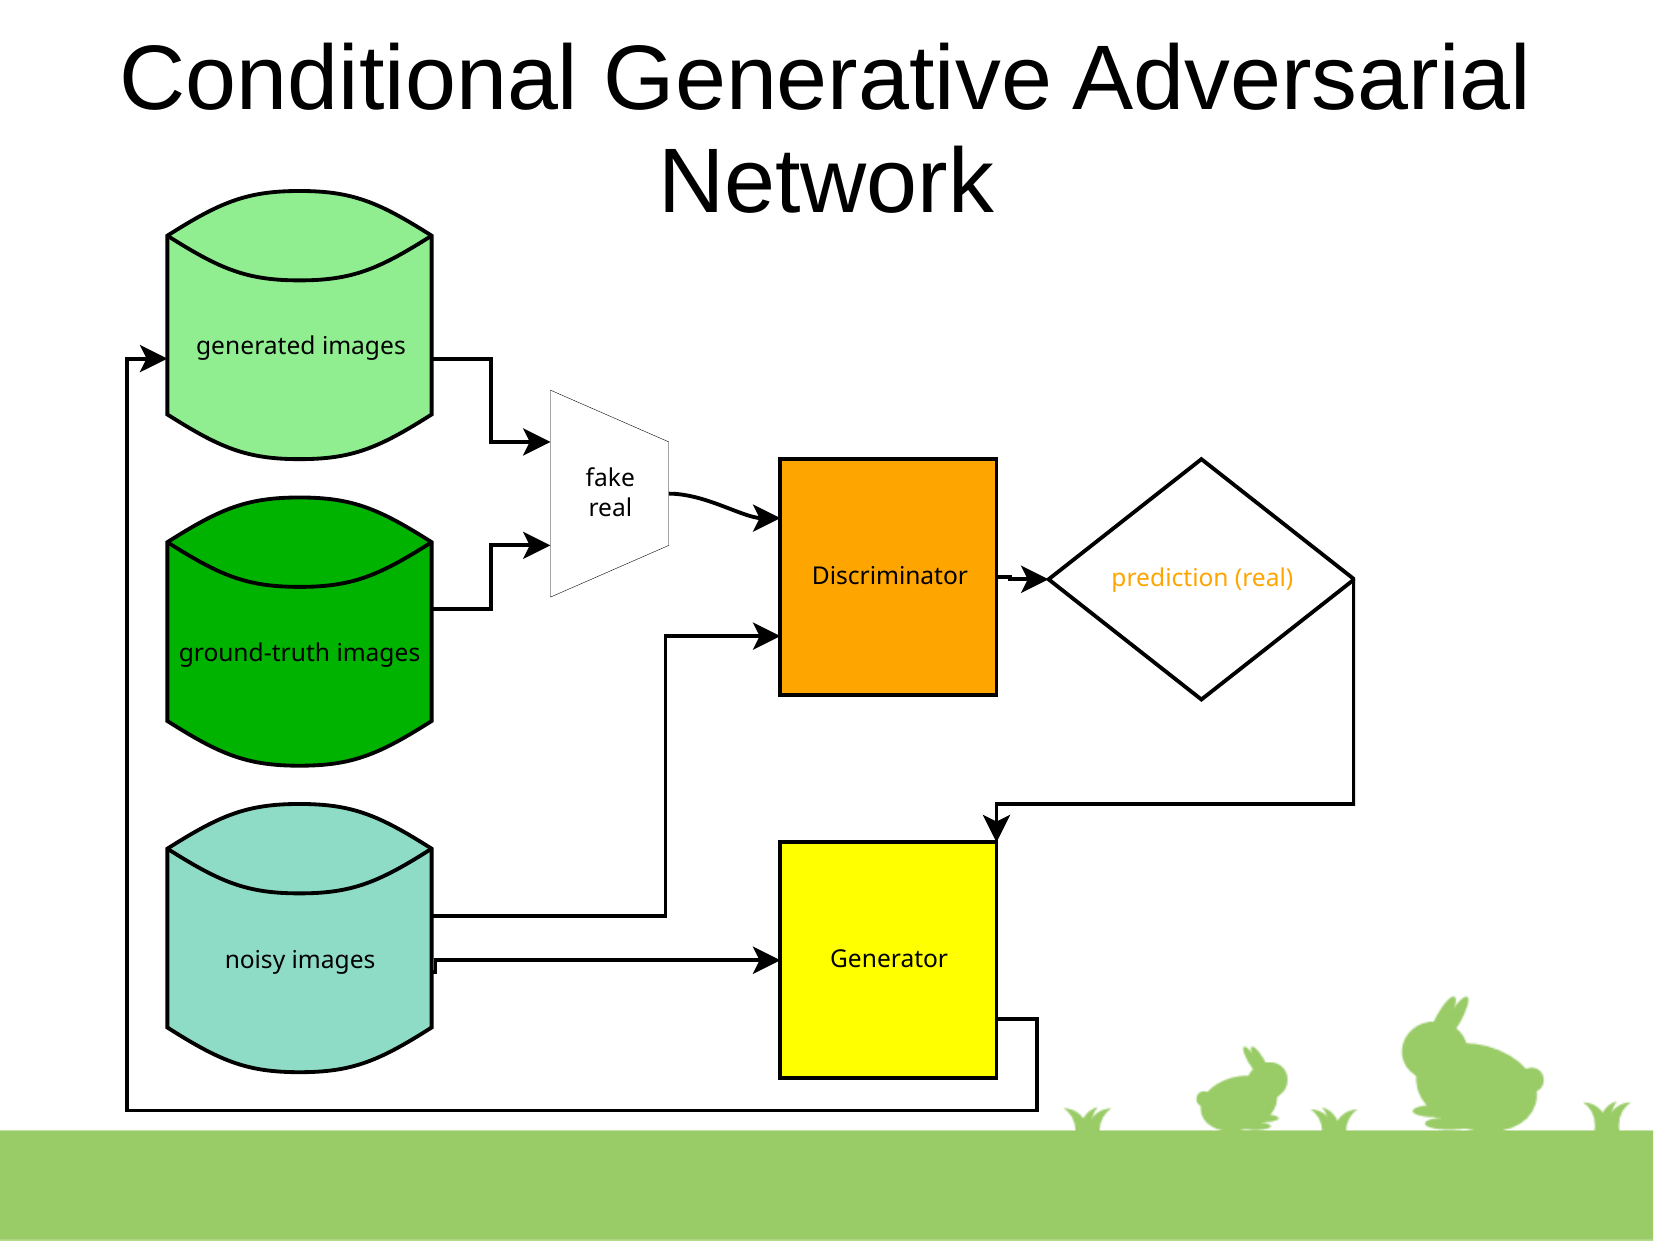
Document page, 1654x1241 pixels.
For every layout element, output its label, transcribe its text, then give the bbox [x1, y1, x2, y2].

picture [0, 0, 1654, 1241]
title Conditional Generative Adversarial Network [82, 25, 1571, 233]
